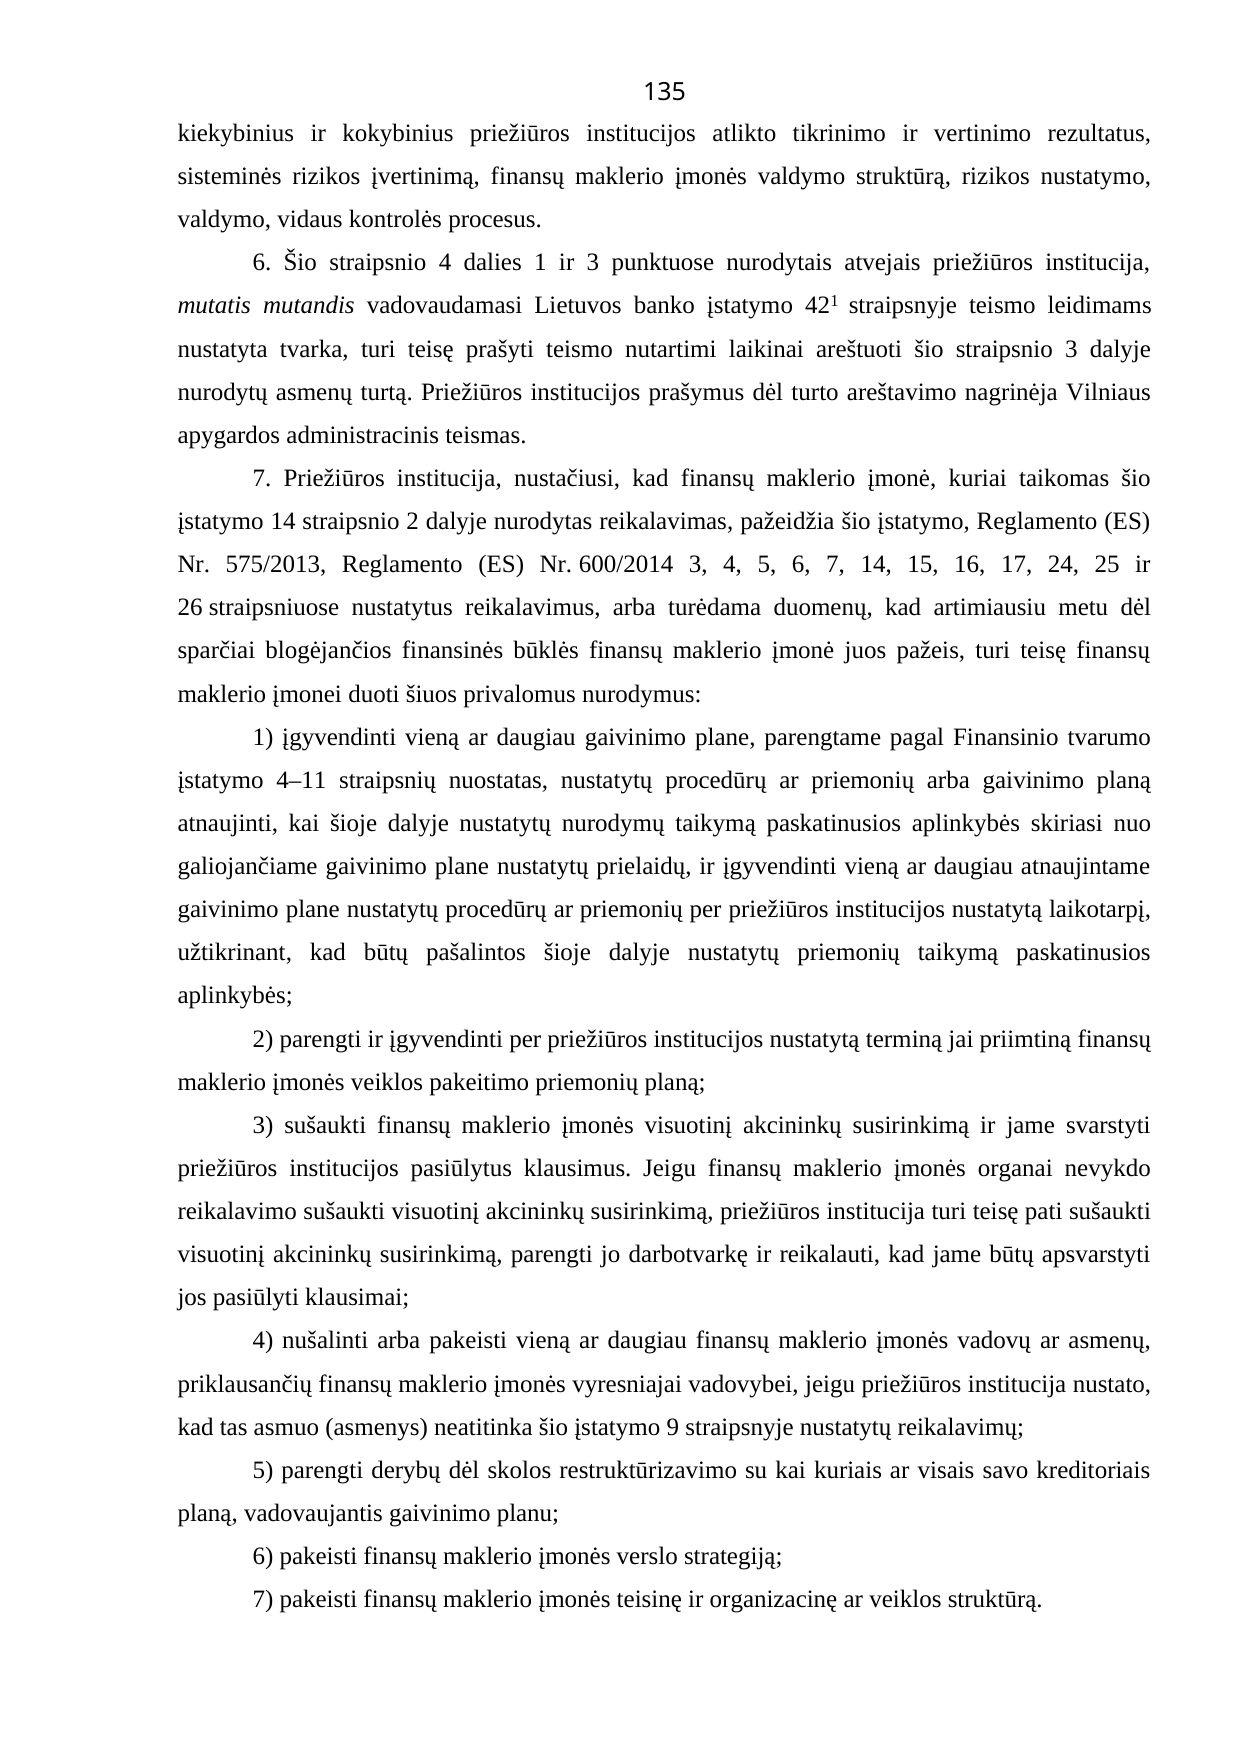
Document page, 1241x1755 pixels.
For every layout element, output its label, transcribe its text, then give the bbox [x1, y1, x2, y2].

text 5) parengti derybų dėl skolos restruktūrizavimo su kai kuriais ar visais savo kreditoriais planą, vadovaujantis gaivinimo planu; [177, 1455, 1152, 1527]
text kiekybinius ir kokybinius priežiūros institucijos atlikto tikrinimo ir vertinimo rezultatus, sisteminės rizikos įvertinimą, finansų maklerio įmonės valdymo struktūrą, rizikos nustatymo, valdymo, vidaus kontrolės procesus. [177, 118, 1152, 233]
text 7) pakeisti finansų maklerio įmonės teisinę ir organizacinę ar veiklos struktūrą. [177, 1584, 1152, 1613]
text 4) nušalinti arba pakeisti vieną ar daugiau finansų maklerio įmonės vadovų ar asmenų, priklausančių finansų maklerio įmonės vyresniajai vadovybei, jeigu priežiūros institucija nustato, kad tas asmuo (asmenys) neatitinka šio įstatymo 9 straipsnyje nustatytų reikalavimų; [177, 1326, 1152, 1441]
text 1) įgyvendinti vieną ar daugiau gaivinimo plane, parengtame pagal Finansinio tvarumo įstatymo 4–11 straipsnių nuostatas, nustatytų procedūrų ar priemonių arba gaivinimo planą atnaujinti, kai šioje dalyje nustatytų nurodymų taikymą paskatinusios aplinkybės skiriasi nuo galiojančiame gaivinimo plane nustatytų prielaidų, ir įgyvendinti vieną ar daugiau atnaujintame gaivinimo plane nustatytų procedūrų ar priemonių per priežiūros institucijos nustatytą laikotarpį, užtikrinant, kad būtų pašalintos šioje dalyje nustatytų priemonių taikymą paskatinusios aplinkybės; [177, 722, 1152, 1009]
text 6) pakeisti finansų maklerio įmonės verslo strategiją; [177, 1541, 1152, 1570]
text 6. Šio straipsnio 4 dalies 1 ir 3 punktuose nurodytais atvejais priežiūros institucija, mutatis mutandis vadovaudamasi Lietuvos banko įstatymo 421 straipsnyje teismo leidimams nustatyta tvarka, turi teisę prašyti teismo nutartimi laikinai areštuoti šio straipsnio 3 dalyje nurodytų asmenų turtą. Priežiūros institucijos prašymus dėl turto areštavimo nagrinėja Vilniaus apygardos administracinis teismas. [177, 247, 1152, 449]
text 2) parengti ir įgyvendinti per priežiūros institucijos nustatytą terminą jai priimtiną finansų maklerio įmonės veiklos pakeitimo priemonių planą; [177, 1024, 1152, 1096]
text 7. Priežiūros institucija, nustačiusi, kad finansų maklerio įmonė, kuriai taikomas šio įstatymo 14 straipsnio 2 dalyje nurodytas reikalavimas, pažeidžia šio įstatymo, Reglamento (ES) Nr. 575/2013, Reglamento (ES) Nr. 600/2014 3, 4, 5, 6, 7, 14, 15, 16, 17, 24, 25 ir 26 straipsniuose nustatytus reikalavimus, arba turėdama duomenų, kad artimiausiu metu dėl sparčiai blogėjančios finansinės būklės finansų maklerio įmonė juos pažeis, turi teisę finansų maklerio įmonei duoti šiuos privalomus nurodymus: [177, 463, 1152, 707]
text 3) sušaukti finansų maklerio įmonės visuotinį akcininkų susirinkimą ir jame svarstyti priežiūros institucijos pasiūlytus klausimus. Jeigu finansų maklerio įmonės organai nevykdo reikalavimo sušaukti visuotinį akcininkų susirinkimą, priežiūros institucija turi teisę pati sušaukti visuotinį akcininkų susirinkimą, parengti jo darbotvarkę ir reikalauti, kad jame būtų apsvarstyti jos pasiūlyti klausimai; [177, 1110, 1152, 1311]
